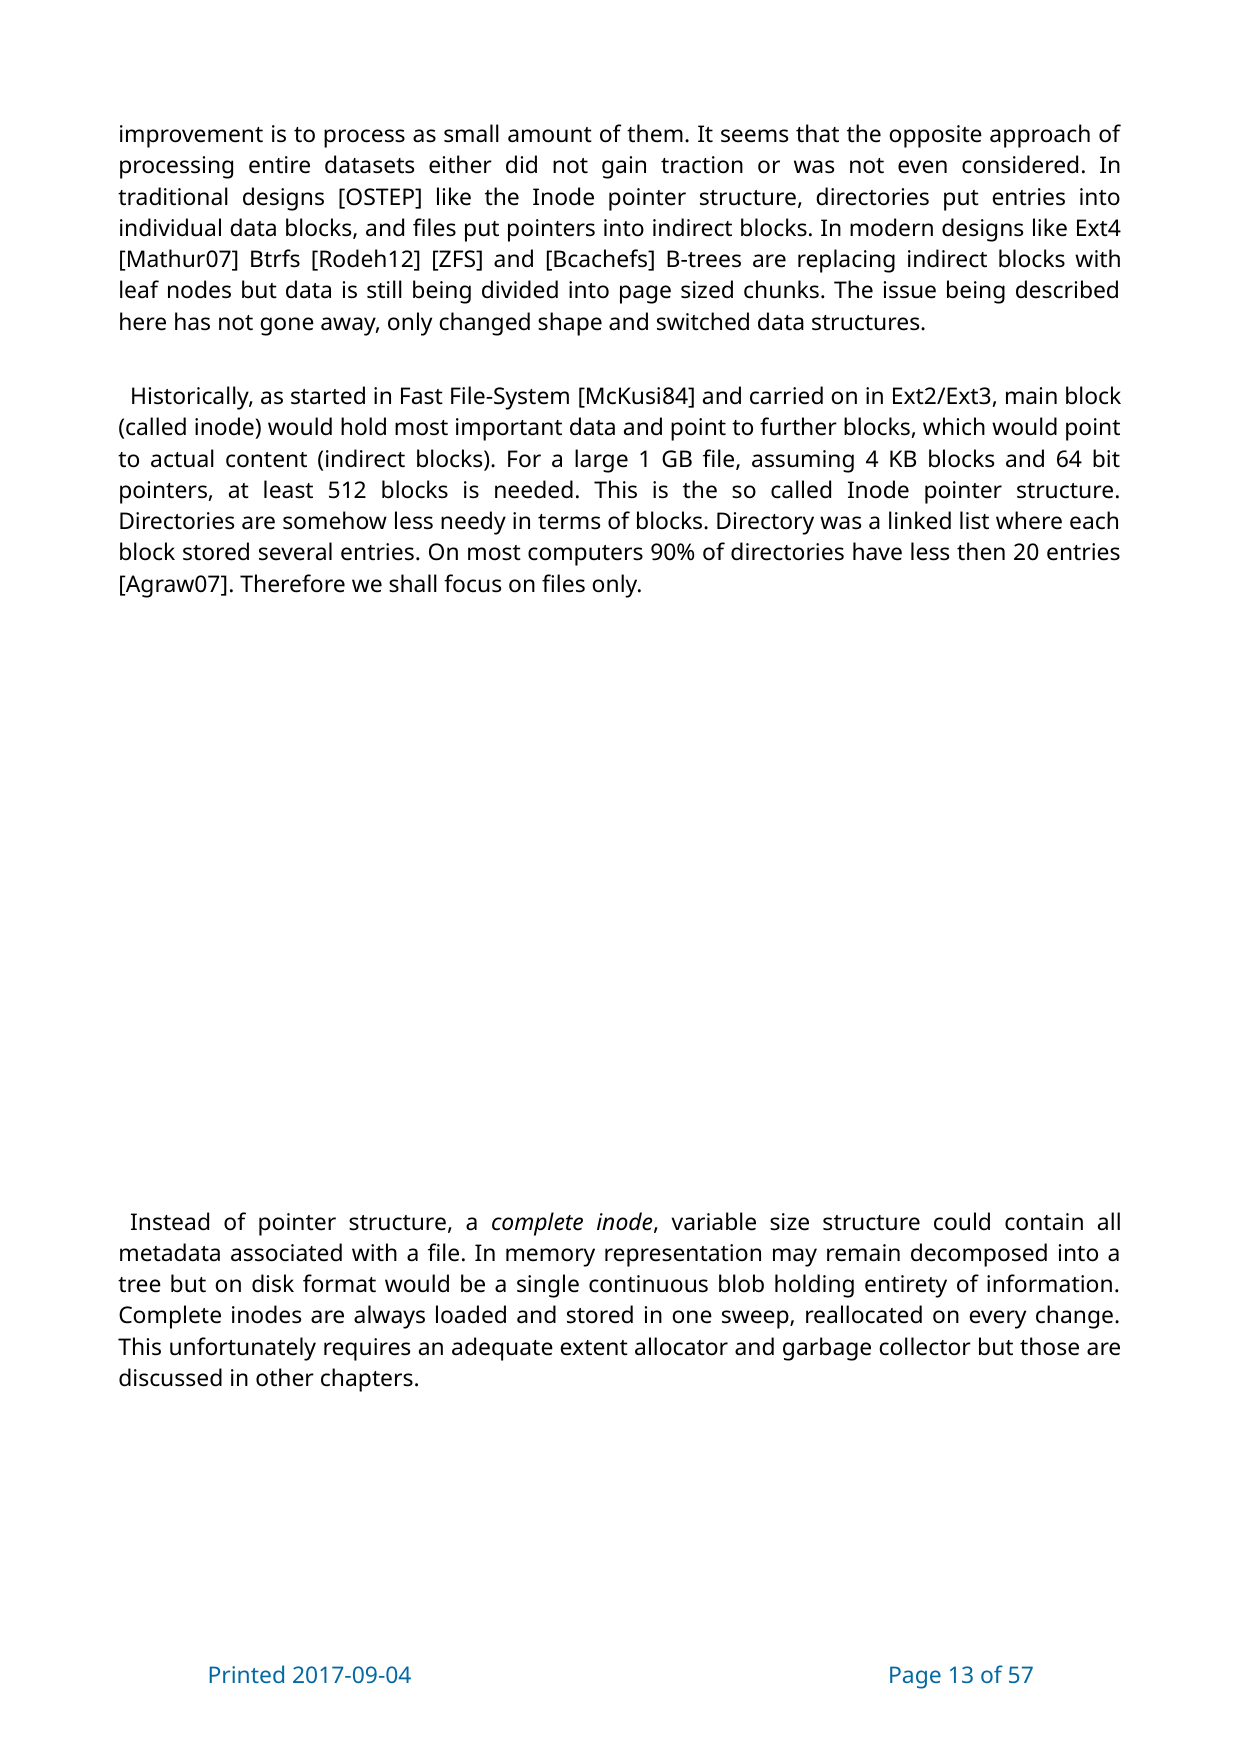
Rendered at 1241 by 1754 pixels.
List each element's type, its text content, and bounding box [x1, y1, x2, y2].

text improvement is to process as small amount of them. It seems that the opposite approach of processing entire datasets either did not gain traction or was not even considered. In traditional designs [OSTEP] like the Inode pointer structure, directories put entries into individual data blocks, and files put pointers into indirect blocks. In modern designs like Ext4 [Mathur07] Btrfs [Rodeh12] [ZFS] and [Bcachefs] B-trees are replacing indirect blocks with leaf nodes but data is still being divided into page sized chunks. The issue being described here has not gone away, only changed shape and switched data structures. [118, 118, 1122, 337]
text Historically, as started in Fast File-System [McKusi84] and carried on in Ext2/Ext3, main block (called inode) would hold most important data and point to further blocks, which would point to actual content (indirect blocks). For a large 1 GB file, assuming 4 KB blocks and 64 bit pointers, at least 512 blocks is needed. This is the so called Inode pointer structure. Directories are somehow less needy in terms of blocks. Directory was a linked list where each block stored several entries. On most computers 90% of directories have less then 20 entries [Agraw07]. Therefore we shall focus on files only. [118, 380, 1122, 599]
text Instead of pointer structure, a complete inode, variable size structure could contain all metadata associated with a file. In memory representation may remain decomposed into a tree but on disk format would be a single continuous blob holding entirety of information. Complete inodes are always loaded and stored in one sweep, reallocated on every change. This unfortunately requires an adequate extent allocator and garbage collector but those are discussed in other chapters. [118, 1206, 1122, 1393]
